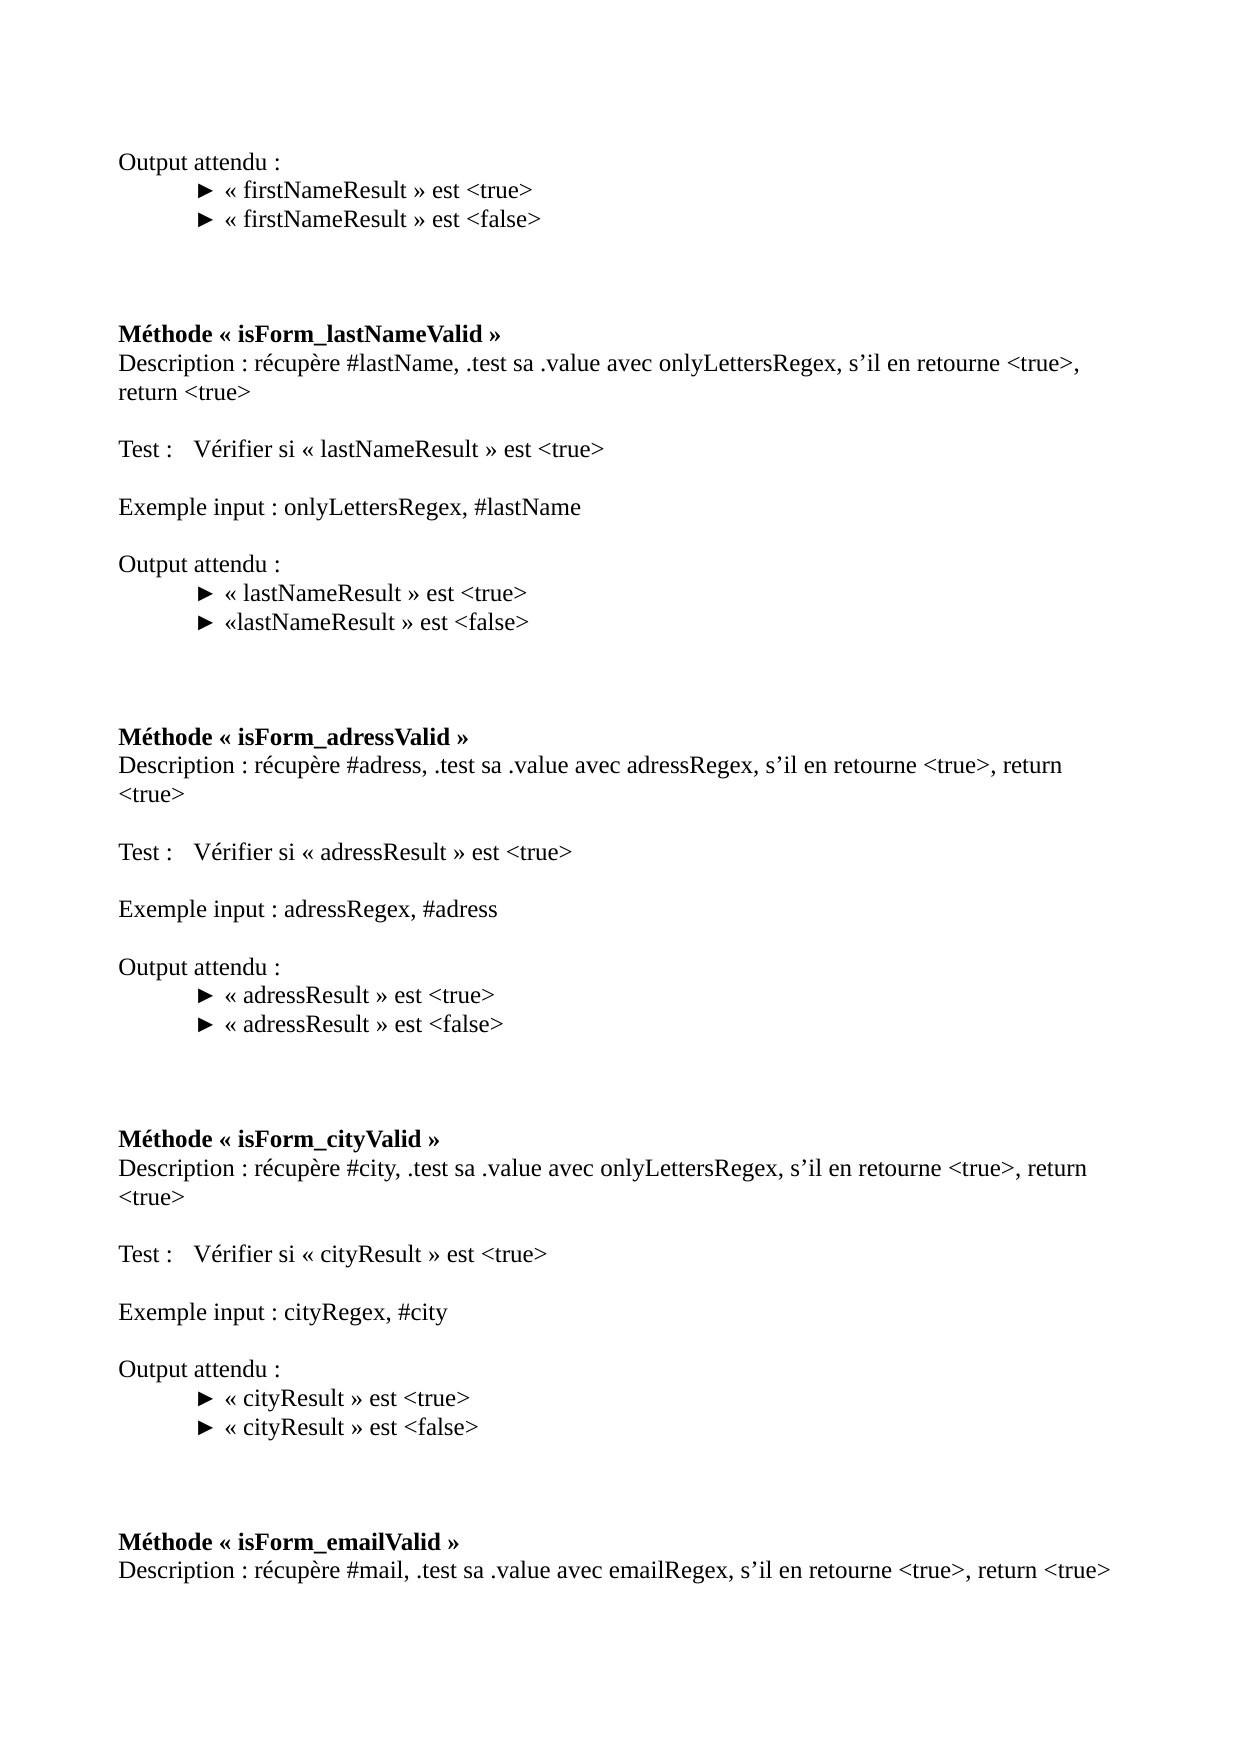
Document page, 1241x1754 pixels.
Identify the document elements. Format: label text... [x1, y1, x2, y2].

text Méthode « isForm_emailValid » [118, 1527, 1122, 1556]
text Méthode « isForm_cityValid » [118, 1124, 1122, 1153]
text ► « firstNameResult » est <false> [118, 204, 1122, 233]
text ► « firstNameResult » est <true> [118, 176, 1122, 204]
text ► « lastNameResult » est <true> [118, 578, 1122, 607]
text Output attendu : [118, 1354, 1122, 1383]
text ► « adressResult » est <false> [118, 1009, 1122, 1038]
text Méthode « isForm_lastNameValid » [118, 319, 1122, 348]
text Description : récupère #city, .test sa .value avec onlyLettersRegex, s’il en retourne <true>, return <true> Test : Vérifier si « cityResult » est <true> Exemple input : cityRegex, #city [118, 1153, 1122, 1326]
text ► « adressResult » est <true> [118, 981, 1122, 1009]
text Output attendu : [118, 549, 1122, 578]
text ► «lastNameResult » est <false> [118, 607, 1122, 636]
text Description : récupère #lastName, .test sa .value avec onlyLettersRegex, s’il en retourne <true>, return <true> Test : Vérifier si « lastNameResult » est <true> Exemple input : onlyLettersRegex, #lastName [118, 348, 1122, 521]
text Output attendu : [118, 147, 1122, 176]
text ► « cityResult » est <false> [118, 1412, 1122, 1441]
text Méthode « isForm_adressValid » [118, 722, 1122, 751]
text Output attendu : [118, 952, 1122, 981]
text Description : récupère #mail, .test sa .value avec emailRegex, s’il en retourne <true>, return <true> [118, 1556, 1122, 1613]
text ► « cityResult » est <true> [118, 1383, 1122, 1412]
text Description : récupère #adress, .test sa .value avec adressRegex, s’il en retourne <true>, return <true> Test : Vérifier si « adressResult » est <true> Exemple input : adressRegex, #adress [118, 751, 1122, 923]
